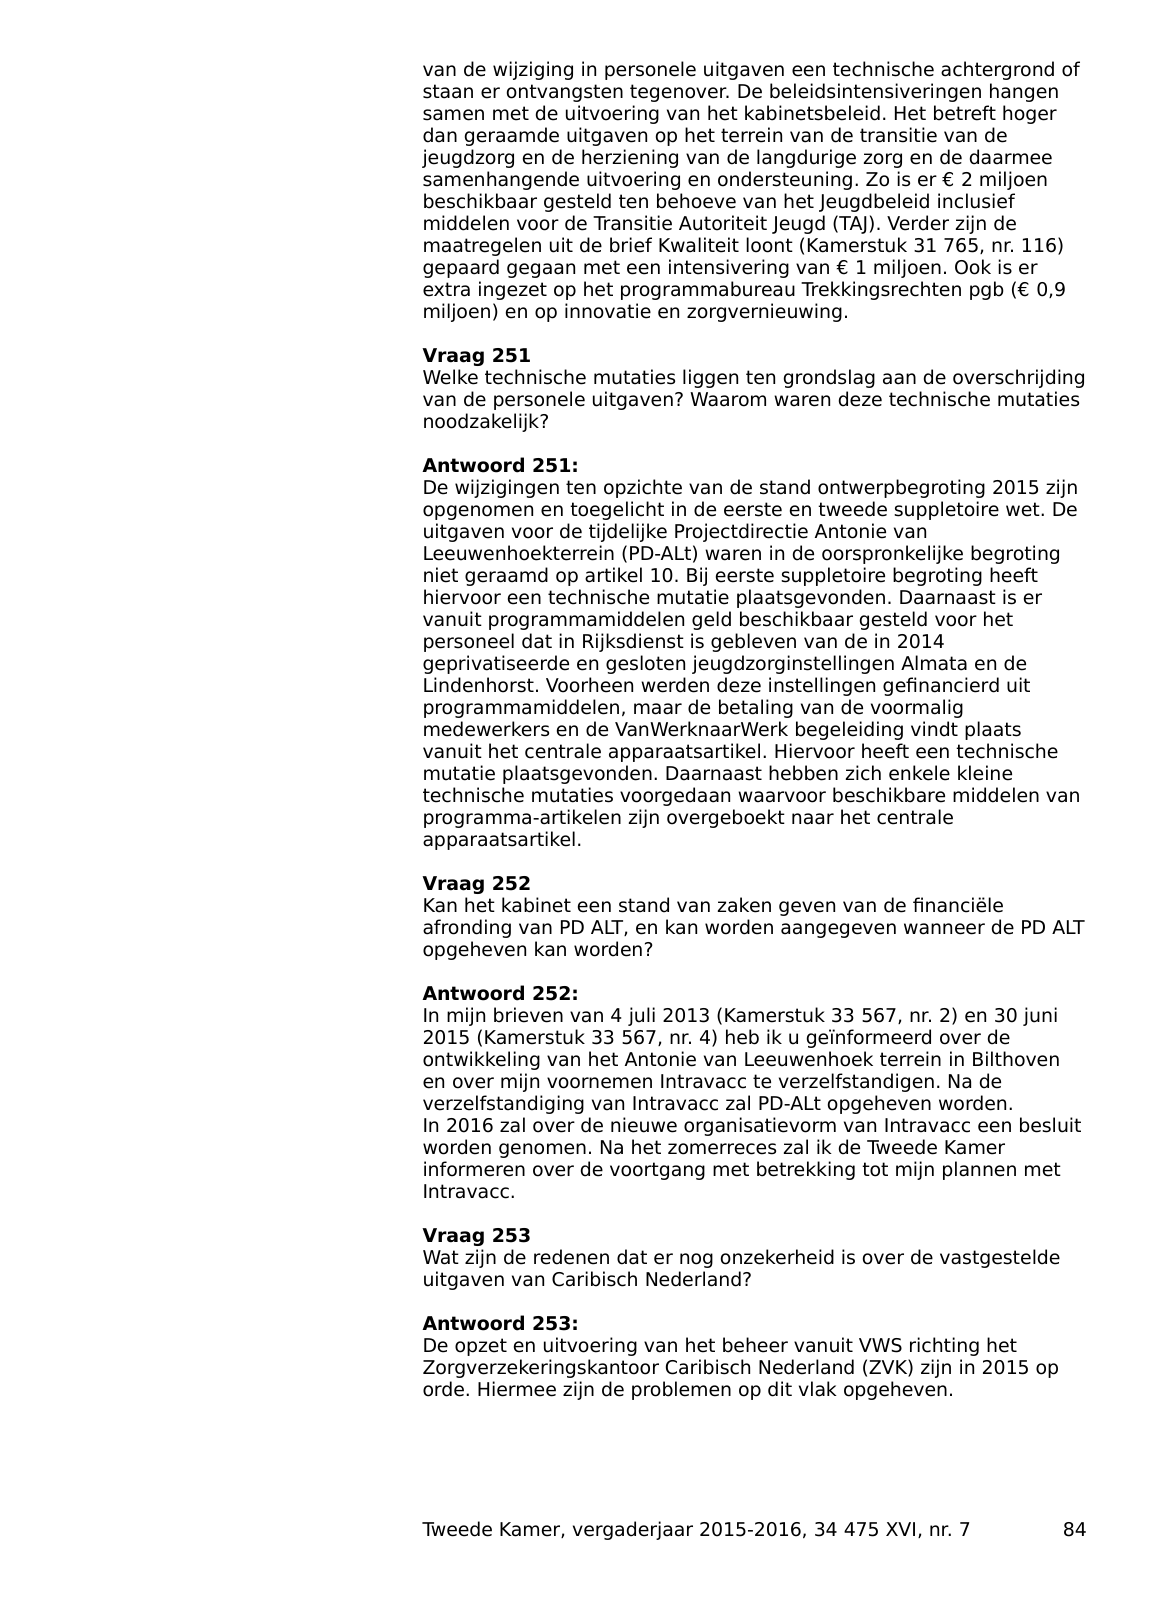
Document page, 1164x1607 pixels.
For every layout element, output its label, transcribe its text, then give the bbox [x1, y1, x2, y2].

text In mijn brieven van 4 juli 2013 (Kamerstuk 33 567, nr. 2) en 30 juni 2015 (Kamerstuk 33 567, nr. 4) heb ik u geïnformeerd over de ontwikkeling van het Antonie van Leeuwenhoek terrein in Bilthoven en over mijn voornemen Intravacc te verzelfstandigen. Na de verzelfstandiging van Intravacc zal PD-ALt opgeheven worden. [422, 1005, 1087, 1115]
text van de wijziging in personele uitgaven een technische achtergrond of staan er ontvangsten tegenover. De beleidsintensiveringen hangen samen met de uitvoering van het kabinetsbeleid. Het betreft hoger dan geraamde uitgaven op het terrein van de transitie van de jeugdzorg en de herziening van de langdurige zorg en de daarmee samenhangende uitvoering en ondersteuning. Zo is er € 2 miljoen beschikbaar gesteld ten behoeve van het Jeugdbeleid inclusief middelen voor de Transitie Autoriteit Jeugd (TAJ). Verder zijn de maatregelen uit de brief Kwaliteit loont (Kamerstuk 31 765, nr. 116) gepaard gegaan met een intensivering van € 1 miljoen. Ook is er extra ingezet op het programmabureau Trekkingsrechten pgb (€ 0,9 miljoen) en op innovatie en zorgvernieuwing. [422, 59, 1087, 323]
text Wat zijn de redenen dat er nog onzekerheid is over de vastgestelde uitgaven van Caribisch Nederland? [422, 1247, 1087, 1291]
text De wijzigingen ten opzichte van de stand ontwerpbegroting 2015 zijn opgenomen en toegelicht in de eerste en tweede suppletoire wet. De uitgaven voor de tijdelijke Projectdirectie Antonie van Leeuwenhoekterrein (PD-ALt) waren in de oorspronkelijke begroting niet geraamd op artikel 10. Bij eerste suppletoire begroting heeft hiervoor een technische mutatie plaatsgevonden. Daarnaast is er vanuit programmamiddelen geld beschikbaar gesteld voor het personeel dat in Rijksdienst is gebleven van de in 2014 geprivatiseerde en gesloten jeugdzorginstellingen Almata en de Lindenhorst. Voorheen werden deze instellingen gefinancierd uit programmamiddelen, maar de betaling van de voormalig medewerkers en de VanWerknaarWerk begeleiding vindt plaats vanuit het centrale apparaatsartikel. Hiervoor heeft een technische mutatie plaatsgevonden. Daarnaast hebben zich enkele kleine technische mutaties voorgedaan waarvoor beschikbare middelen van programma-artikelen zijn overgeboekt naar het centrale apparaatsartikel. [422, 477, 1087, 851]
text Vraag 253 [422, 1225, 1087, 1247]
text Welke technische mutaties liggen ten grondslag aan de overschrijding van de personele uitgaven? Waarom waren deze technische mutaties noodzakelijk? [422, 367, 1087, 433]
text Vraag 252 [422, 873, 1087, 895]
text Kan het kabinet een stand van zaken geven van de financiële afronding van PD ALT, en kan worden aangegeven wanneer de PD ALT opgeheven kan worden? [422, 895, 1087, 961]
text Antwoord 253: [422, 1313, 1087, 1335]
text Vraag 251 [422, 345, 1087, 367]
text De opzet en uitvoering van het beheer vanuit VWS richting het Zorgverzekeringskantoor Caribisch Nederland (ZVK) zijn in 2015 op orde. Hiermee zijn de problemen op dit vlak opgeheven. [422, 1335, 1087, 1401]
text Antwoord 252: [422, 983, 1087, 1005]
text Antwoord 251: [422, 455, 1087, 477]
text In 2016 zal over de nieuwe organisatievorm van Intravacc een besluit worden genomen. Na het zomerreces zal ik de Tweede Kamer informeren over de voortgang met betrekking tot mijn plannen met Intravacc. [422, 1115, 1087, 1203]
